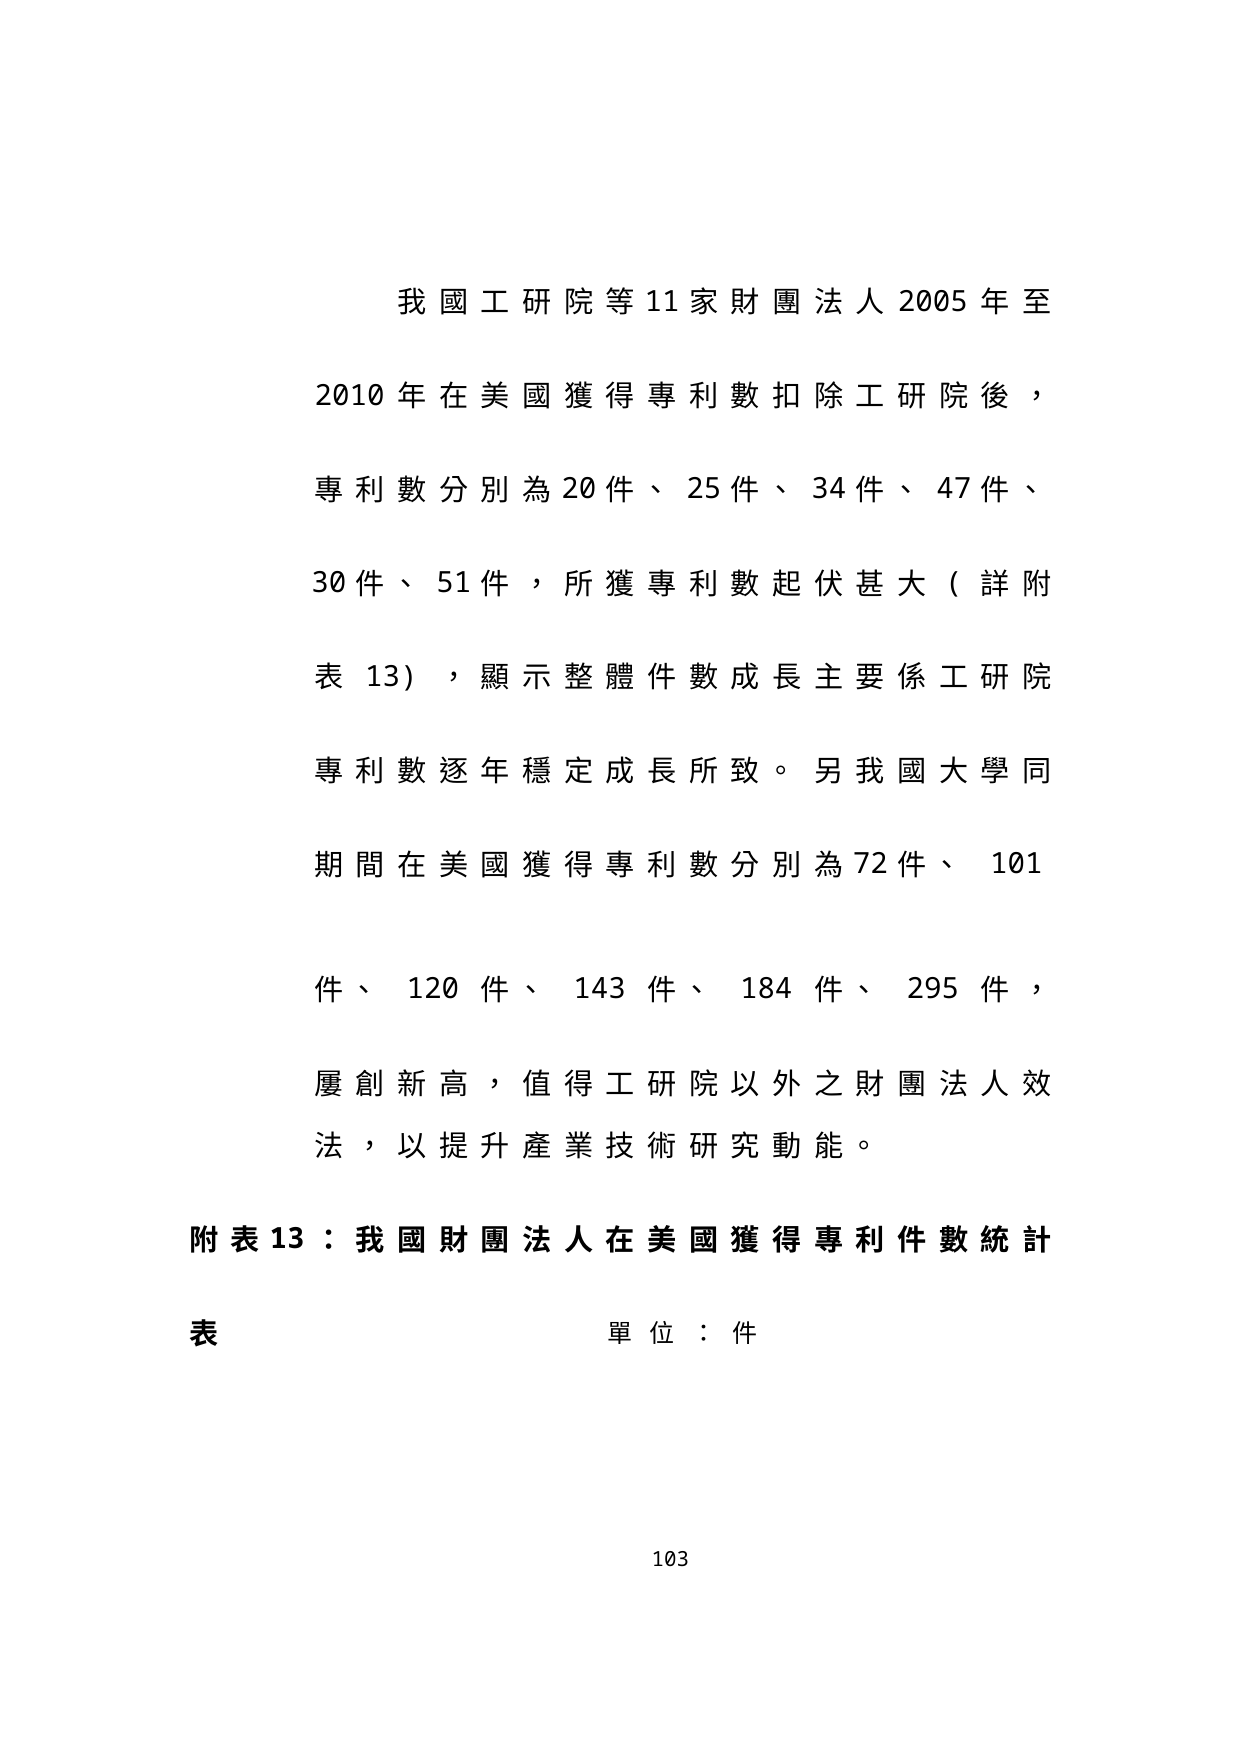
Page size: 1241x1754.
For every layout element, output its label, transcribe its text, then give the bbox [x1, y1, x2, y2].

text 附表13：我國財團法人在美國獲得專利件數統計表 單位：件 [183, 1165, 1058, 1352]
text 我國工研院等11家財團法人2005年至2010年在美國獲得專利數扣除工研院後，專利數分別為20件、25件、34件、47件、30件、51件，所獲專利數起伏甚大(詳附表13)，顯示整體件數成長主要係工研院專利數逐年穩定成長所致。另我國大學同期間在美國獲得專利數分別為72件、101件、120件、143件、184件、295件，屢創新高，值得工研院以外之財團法人效法，以提升產業技術研究動能。 [301, 227, 1058, 1165]
